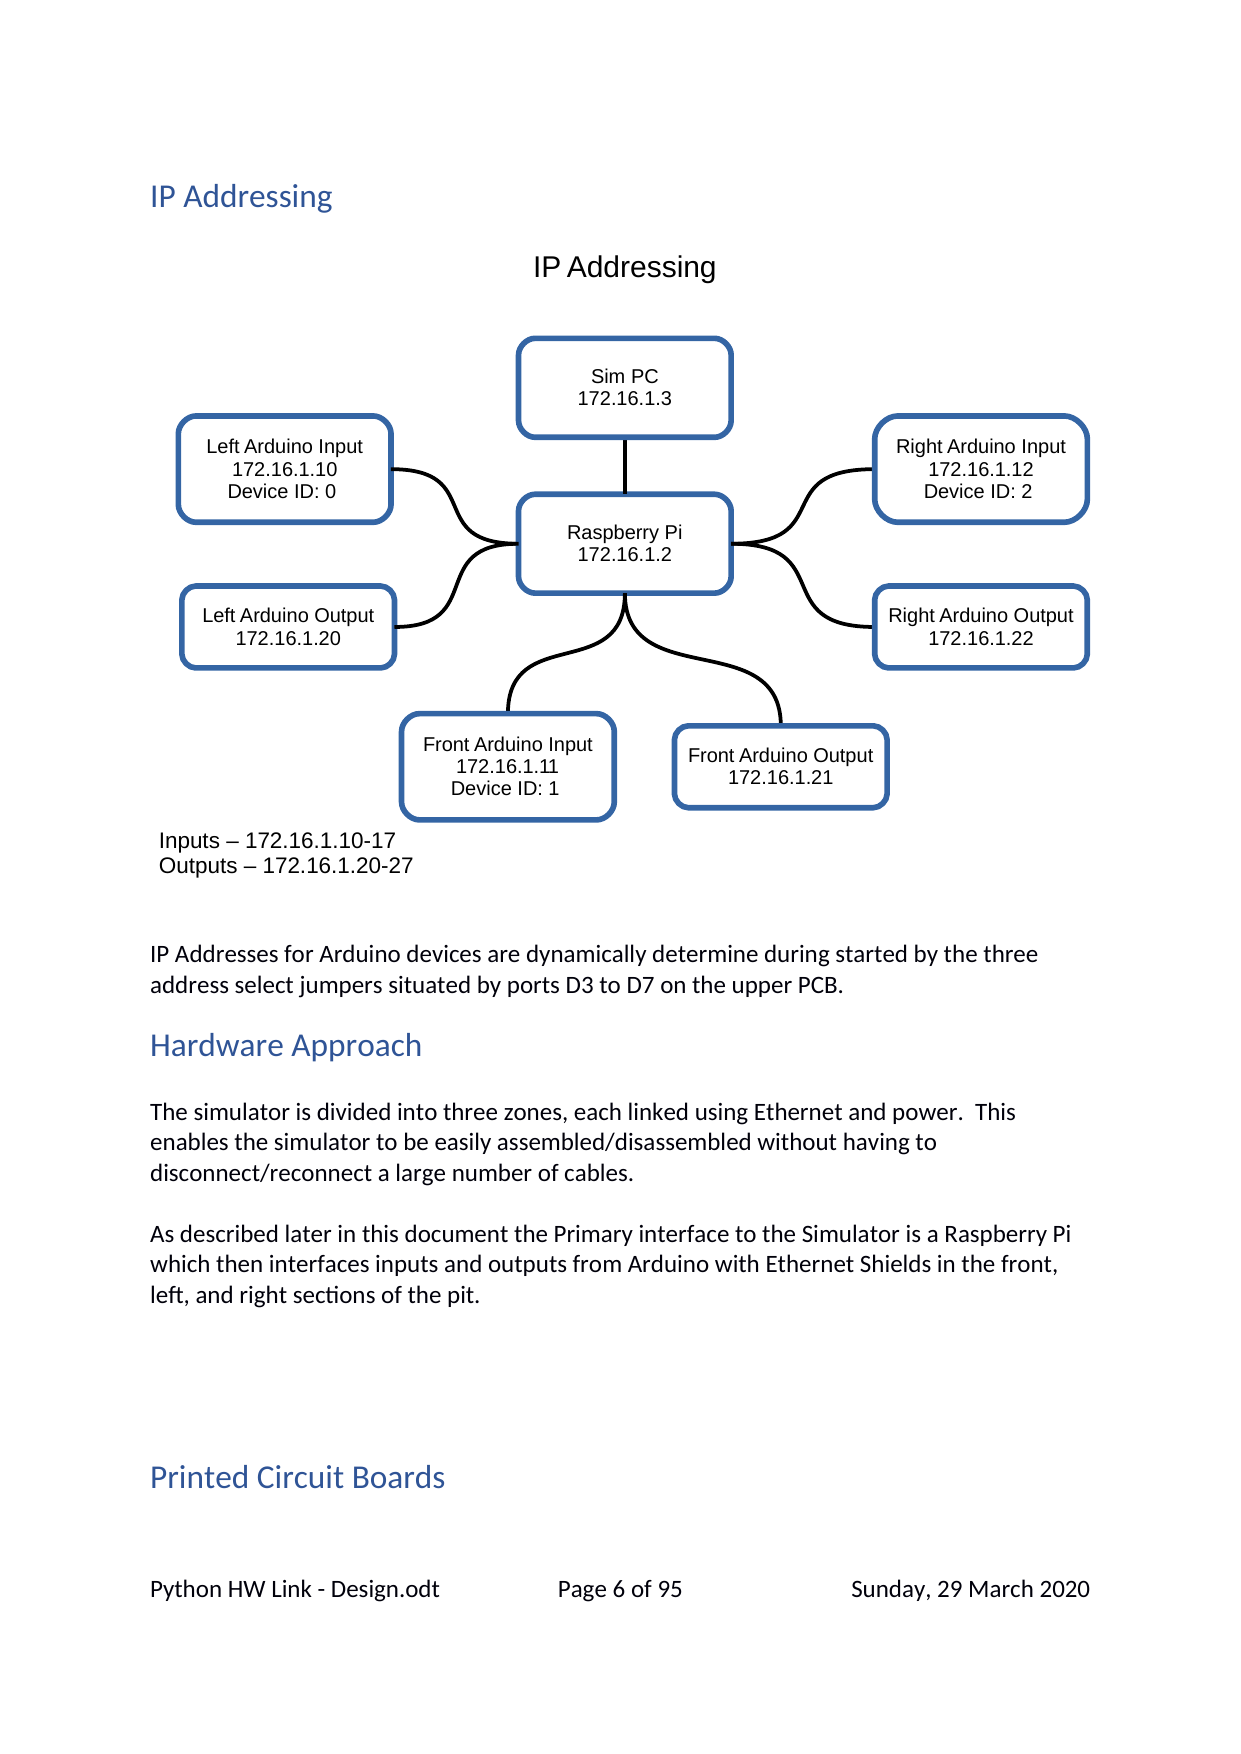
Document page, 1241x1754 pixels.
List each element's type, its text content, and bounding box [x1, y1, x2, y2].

text The simulator is divided into three zones, each linked using Ethernet and power. This enables the simulator to be easily assembled/disassembled without having to disconnect/reconnect a large number of cables. [150, 1096, 1090, 1187]
subtitle IP Addressing [150, 175, 1090, 216]
text IP Addresses for Arduino devices are dynamically determine during started by the three address select jumpers situated by ports D3 to D7 on the upper PCB. [150, 938, 1090, 999]
text As described later in this document the Primary interface to the Simulator is a Raspberry Pi which then interfaces inputs and outputs from Arduino with Ethernet Shields in the front, left, and right sections of the pit. [150, 1218, 1090, 1309]
subtitle Hardware Approach [150, 1024, 1090, 1065]
subtitle Printed Circuit Boards [150, 1456, 1090, 1497]
